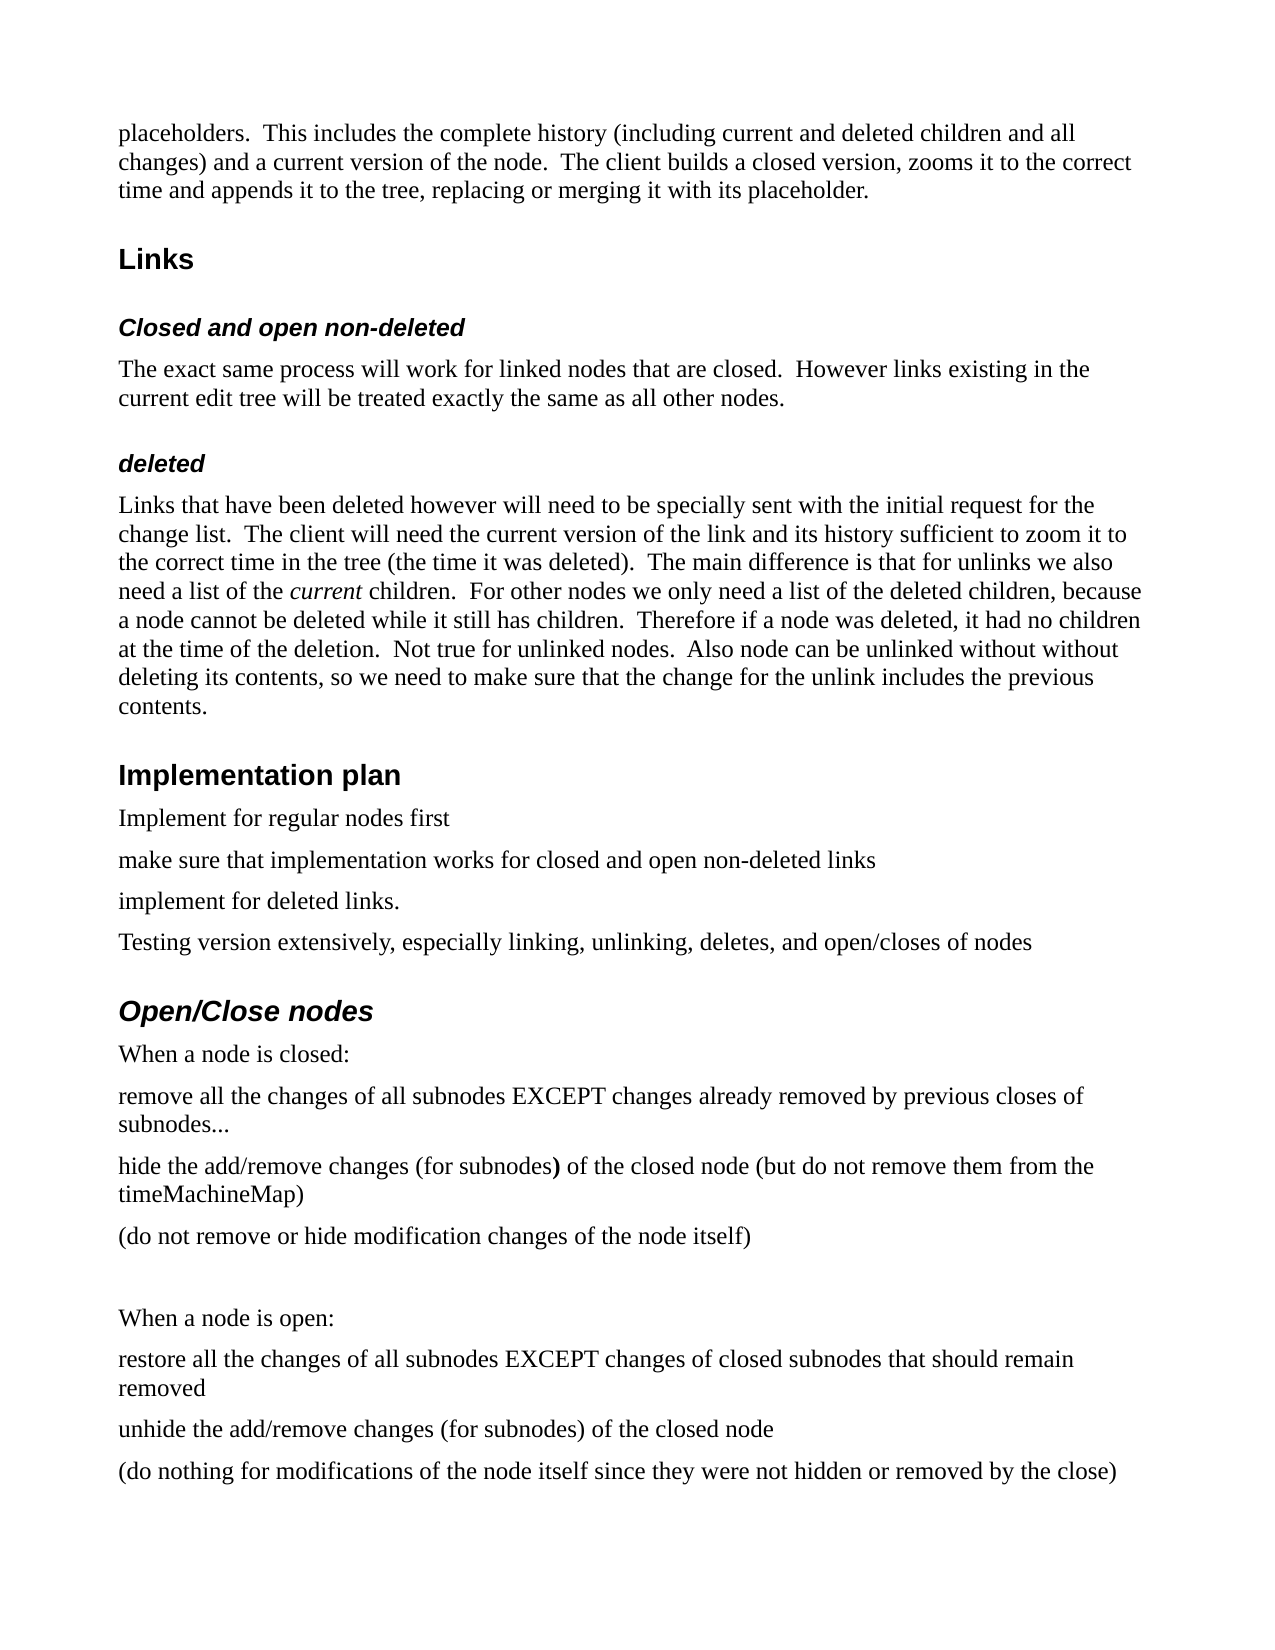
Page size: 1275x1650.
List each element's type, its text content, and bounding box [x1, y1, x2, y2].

text remove all the changes of all subnodes EXCEPT changes already removed by previous closes of subnodes... [118, 1081, 1157, 1138]
subtitle Closed and open non-deleted [118, 313, 1157, 341]
subtitle Implementation plan [118, 757, 1157, 791]
text hide the add/remove changes (for subnodes) of the closed node (but do not remove them from the timeMachineMap) [118, 1151, 1157, 1208]
text placeholders. This includes the complete history (including current and deleted children and all changes) and a current version of the node. The client builds a closed version, zooms it to the correct time and appends it to the tree, replacing or merging it with its placeholder. [118, 118, 1157, 204]
text (do nothing for modifications of the node itself since they were not hidden or removed by the close) [118, 1456, 1157, 1484]
text implement for deleted links. [118, 886, 1157, 915]
text The exact same process will work for linked nodes that are closed. However links existing in the current edit tree will be treated exactly the same as all other nodes. [118, 354, 1157, 411]
subtitle Open/Close nodes [118, 993, 1157, 1027]
text Implement for regular nodes first [118, 803, 1157, 832]
subtitle Links [118, 242, 1157, 275]
text (do not remove or hide modification changes of the node itself) [118, 1221, 1157, 1249]
subtitle deleted [118, 449, 1157, 477]
text When a node is closed: [118, 1039, 1157, 1068]
text Links that have been deleted however will need to be specially sent with the initial request for the change list. The client will need the current version of the link and its history sufficient to zoom it to the correct time in the tree (the time it was deleted). The main difference is that for unlinks we also need a list of the current children. For other nodes we only need a list of the deleted children, because a node cannot be deleted while it still has children. Therefore if a node was deleted, it had no children at the time of the deletion. Not true for unlinked nodes. Also node can be unlinked without without deleting its contents, so we need to make sure that the change for the unlink includes the previous contents. [118, 490, 1157, 720]
text Testing version extensively, especially linking, unlinking, deletes, and open/closes of nodes [118, 927, 1157, 956]
text restore all the changes of all subnodes EXCEPT changes of closed subnodes that should remain removed [118, 1344, 1157, 1402]
text When a node is open: [118, 1303, 1157, 1332]
text make sure that implementation works for closed and open non-deleted links [118, 845, 1157, 873]
text unhide the add/remove changes (for subnodes) of the closed node [118, 1414, 1157, 1443]
